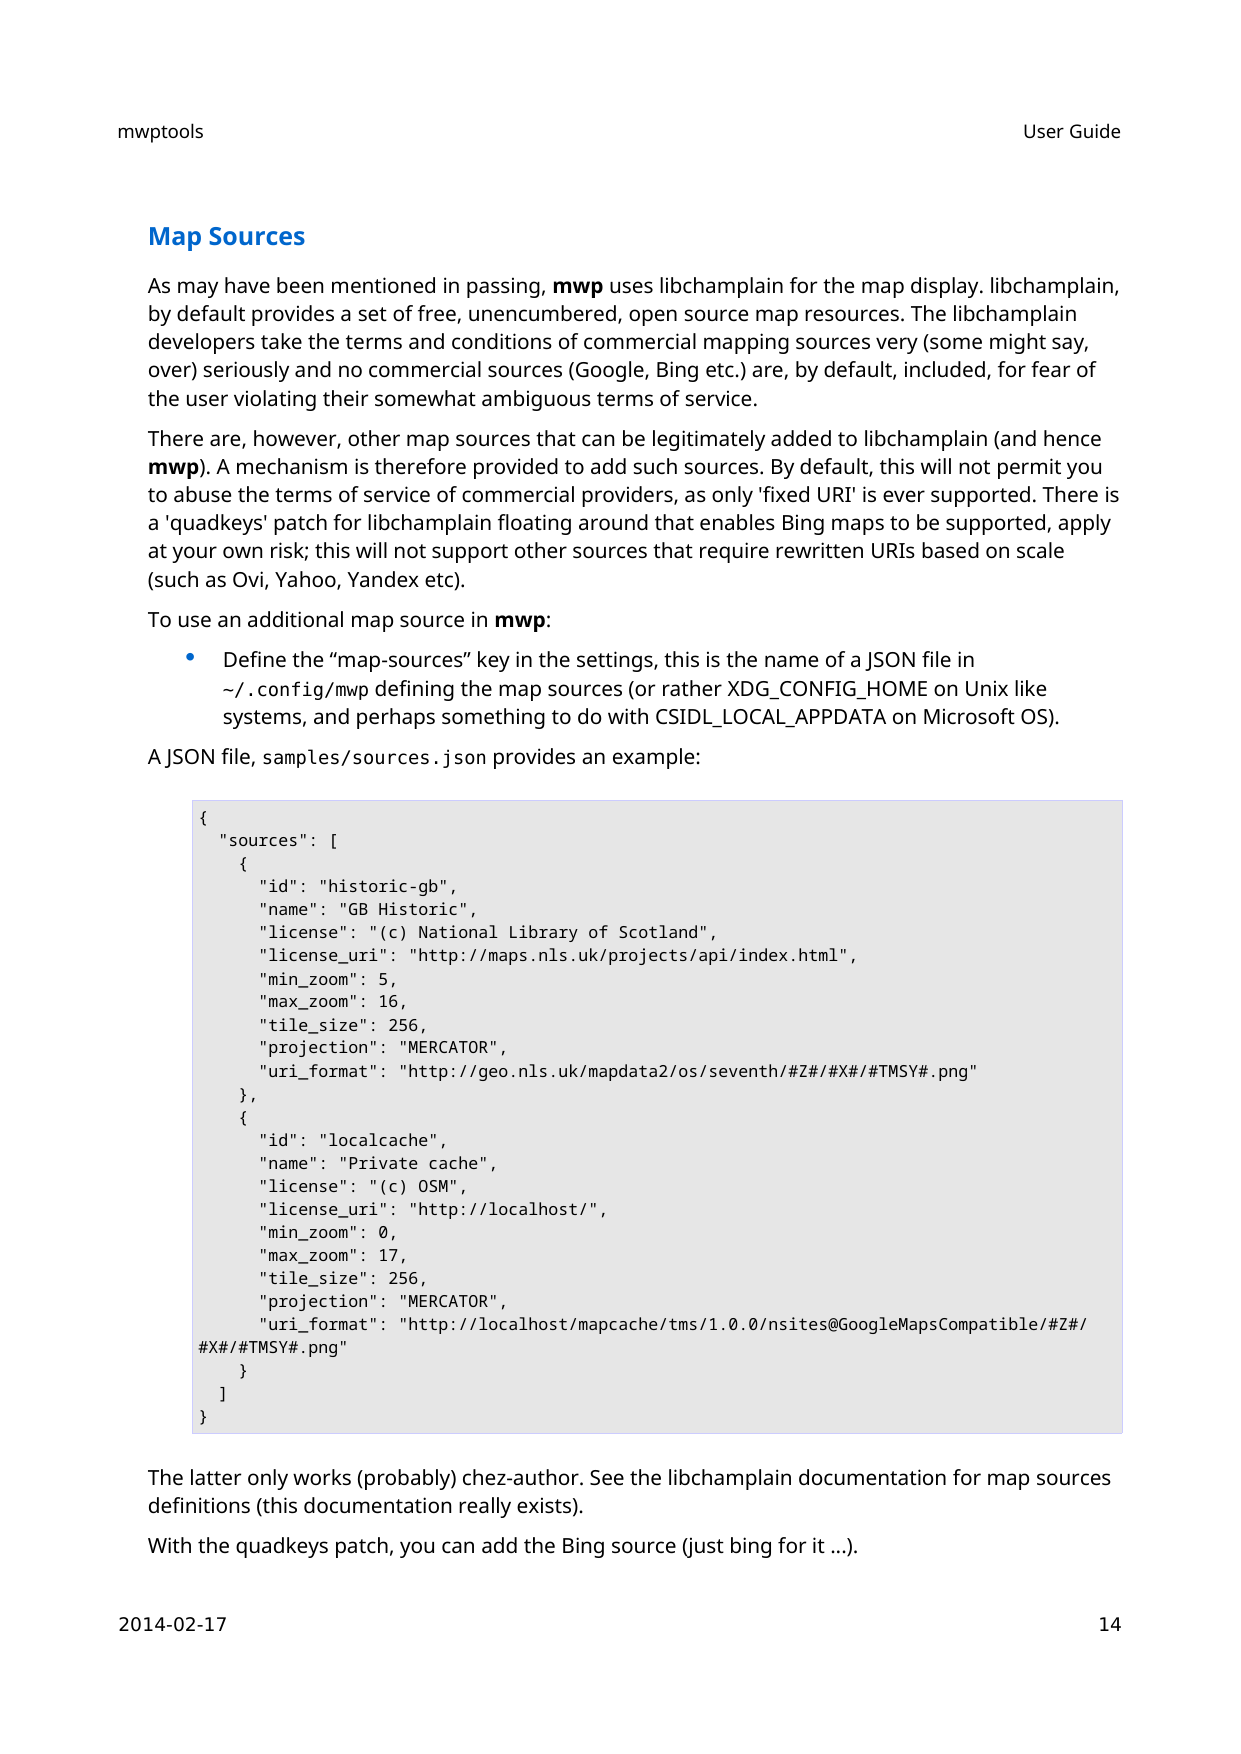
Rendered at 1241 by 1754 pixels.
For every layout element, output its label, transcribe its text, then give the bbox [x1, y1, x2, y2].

text "max_zoom": 17, [193, 1237, 1122, 1260]
text ] [193, 1375, 1122, 1398]
text The latter only works (probably) chez-author. See the libchamplain documentation for map sources definitions (this documentation really exists). [148, 1463, 1122, 1519]
text } [193, 1352, 1122, 1375]
text "uri_format": "http://localhost/mapcache/tms/1.0.0/nsites@GoogleMapsCompatible/#Z#/#X#/#TMSY#.png" [193, 1306, 1122, 1352]
text "sources": [ [193, 823, 1122, 846]
text As may have been mentioned in passing, mwp uses libchamplain for the map display. libchamplain, by default provides a set of free, unencumbered, open source map resources. The libchamplain developers take the terms and conditions of commercial mapping sources very (some might say, over) seriously and no commercial sources (Google, Bing etc.) are, by default, included, for fear of the user violating their somewhat ambiguous terms of service. [148, 271, 1122, 412]
text }, [193, 1076, 1122, 1099]
text "tile_size": 256, [193, 1260, 1122, 1283]
text "uri_format": "http://geo.nls.uk/mapdata2/os/seventh/#Z#/#X#/#TMSY#.png" [193, 1053, 1122, 1076]
text "projection": "MERCATOR", [193, 1030, 1122, 1053]
text } [193, 1398, 1122, 1433]
text "min_zoom": 0, [193, 1214, 1122, 1237]
text "max_zoom": 16, [193, 984, 1122, 1007]
text "id": "historic-gb", [193, 869, 1122, 892]
text "min_zoom": 5, [193, 961, 1122, 984]
text { [193, 1099, 1122, 1122]
text With the quadkeys patch, you can add the Bing source (just bing for it ...). [148, 1531, 1122, 1559]
text "license_uri": "http://localhost/", [193, 1191, 1122, 1214]
text There are, however, other map sources that can be legitimately added to libchamplain (and hence mwp). A mechanism is therefore provided to add such sources. By default, this will not permit you to abuse the terms of service of commercial providers, as only 'fixed URI' is ever supported. There is a 'quadkeys' patch for libchamplain floating around that enables Bing maps to be supported, apply at your own risk; this will not support other sources that require rewritten URIs based on scale (such as Ovi, Yahoo, Yandex etc). [148, 424, 1122, 593]
subtitle Map Sources [148, 219, 1122, 253]
text To use an additional map source in mwp: [148, 605, 1122, 633]
text "projection": "MERCATOR", [193, 1283, 1122, 1306]
text { [193, 801, 1122, 823]
text "id": "localcache", [193, 1122, 1122, 1145]
text "license": "(c) National Library of Scotland", [193, 915, 1122, 938]
text "tile_size": 256, [193, 1007, 1122, 1030]
list Define the “map-sources” key in the settings, this is the name of a JSON file in ~/.config/mwp defining the map sources (or rather XDG_CONFIG_HOME on Unix like systems, and perhaps something to do with CSIDL_LOCAL_APPDATA on Microsoft OS). [185, 645, 1122, 730]
text "name": "Private cache", [193, 1145, 1122, 1168]
text { [193, 846, 1122, 869]
text "name": "GB Historic", [193, 892, 1122, 915]
text "license": "(c) OSM", [193, 1168, 1122, 1191]
text "license_uri": "http://maps.nls.uk/projects/api/index.html", [193, 938, 1122, 961]
text A JSON file, samples/sources.json provides an example: [148, 742, 1122, 770]
